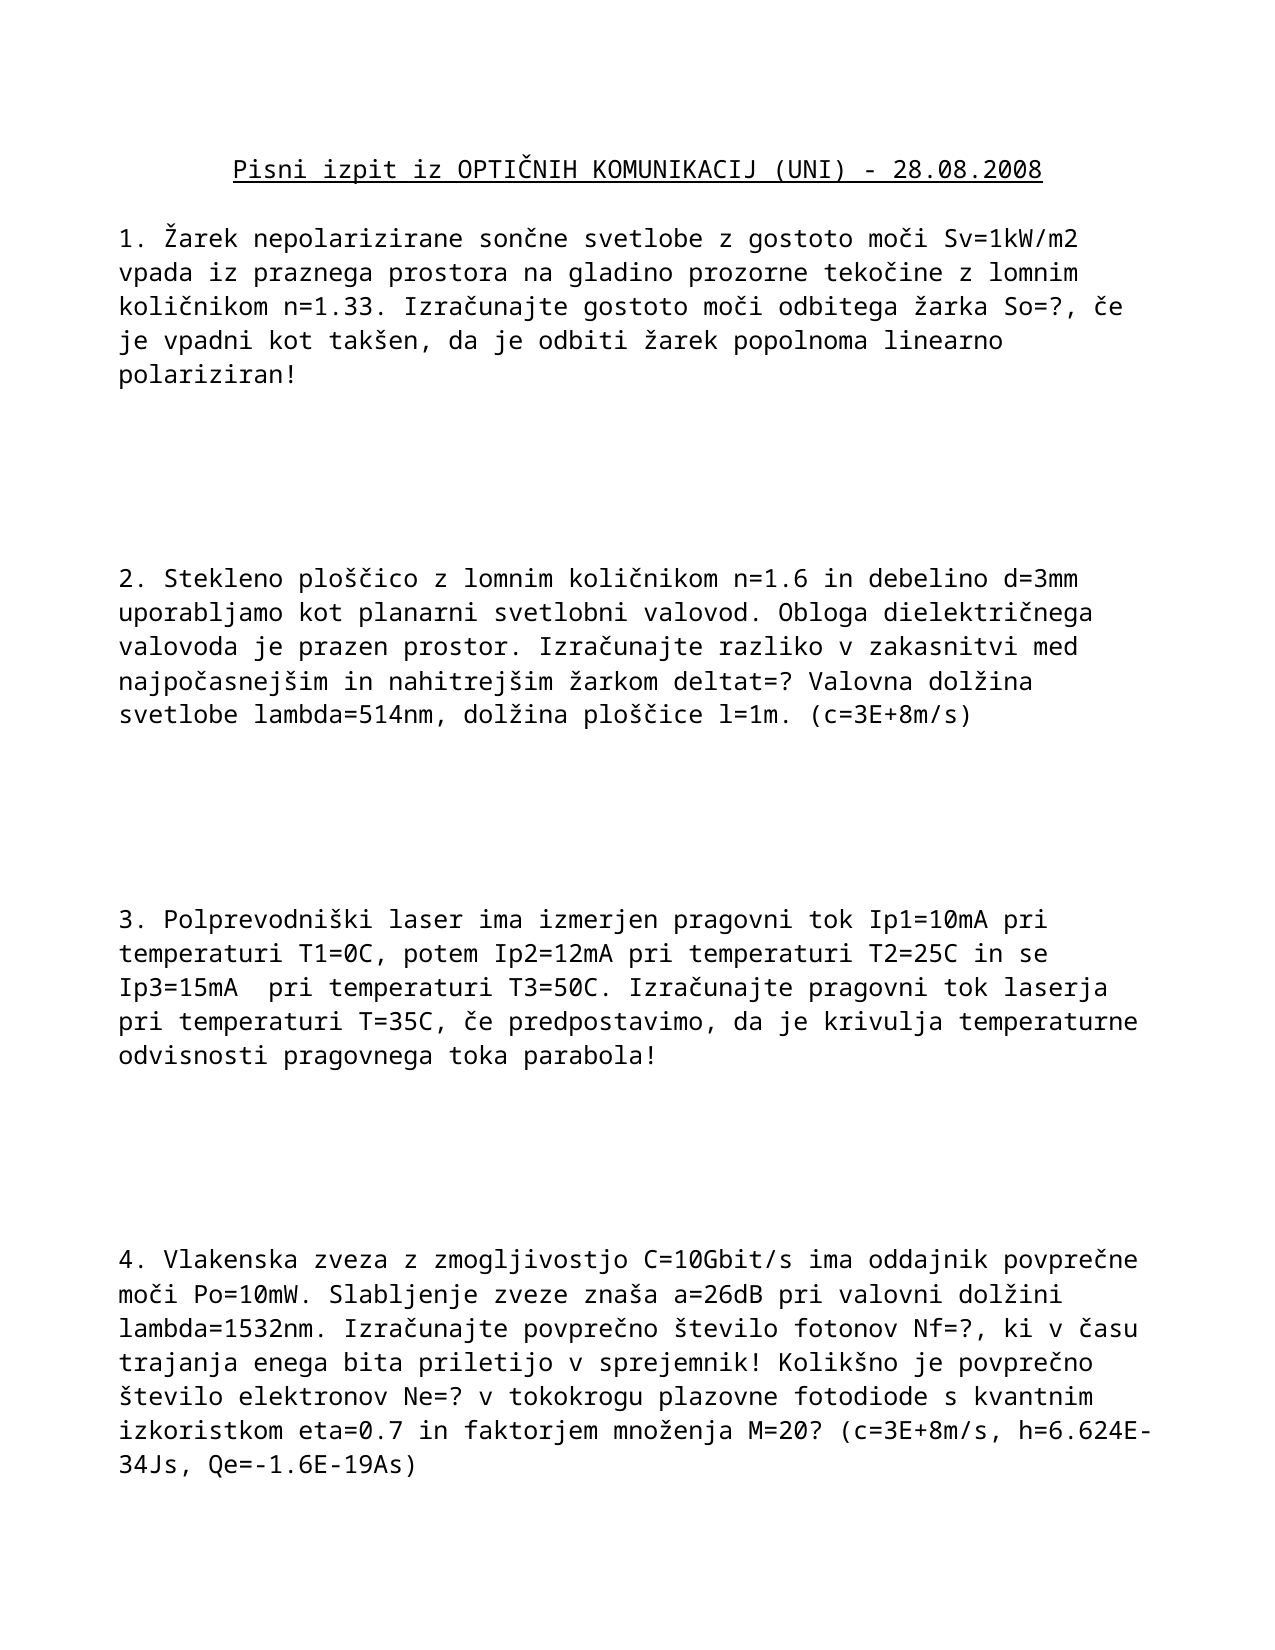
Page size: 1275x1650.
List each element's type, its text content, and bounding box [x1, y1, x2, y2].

text 2. Stekleno ploščico z lomnim količnikom n=1.6 in debelino d=3mm uporabljamo kot planarni svetlobni valovod. Obloga dielektričnega valovoda je prazen prostor. Izračunajte razliko v zakasnitvi med najpočasnejšim in nahitrejšim žarkom deltat=? Valovna dolžina svetlobe lambda=514nm, dolžina ploščice l=1m. (c=3E+8m/s) [118, 561, 1157, 731]
text 3. Polprevodniški laser ima izmerjen pragovni tok Ip1=10mA pri temperaturi T1=0C, potem Ip2=12mA pri temperaturi T2=25C in se Ip3=15mA pri temperaturi T3=50C. Izračunajte pragovni tok laserja pri temperaturi T=35C, če predpostavimo, da je krivulja temperaturne odvisnosti pragovnega toka parabola! [118, 902, 1157, 1072]
text Pisni izpit iz OPTIČNIH KOMUNIKACIJ (UNI) - 28.08.2008 [118, 152, 1157, 186]
text 4. Vlakenska zveza z zmogljivostjo C=10Gbit/s ima oddajnik povprečne moči Po=10mW. Slabljenje zveze znaša a=26dB pri valovni dolžini lambda=1532nm. Izračunajte povprečno število fotonov Nf=?, ki v času trajanja enega bita priletijo v sprejemnik! Kolikšno je povprečno število elektronov Ne=? v tokokrogu plazovne fotodiode s kvantnim izkoristkom eta=0.7 in faktorjem množenja M=20? (c=3E+8m/s, h=6.624E-34Js, Qe=-1.6E-19As) [118, 1242, 1157, 1481]
text 1. Žarek nepolarizirane sončne svetlobe z gostoto moči Sv=1kW/m2 vpada iz praznega prostora na gladino prozorne tekočine z lomnim količnikom n=1.33. Izračunajte gostoto moči odbitega žarka So=?, če je vpadni kot takšen, da je odbiti žarek popolnoma linearno polariziran! [118, 220, 1157, 391]
